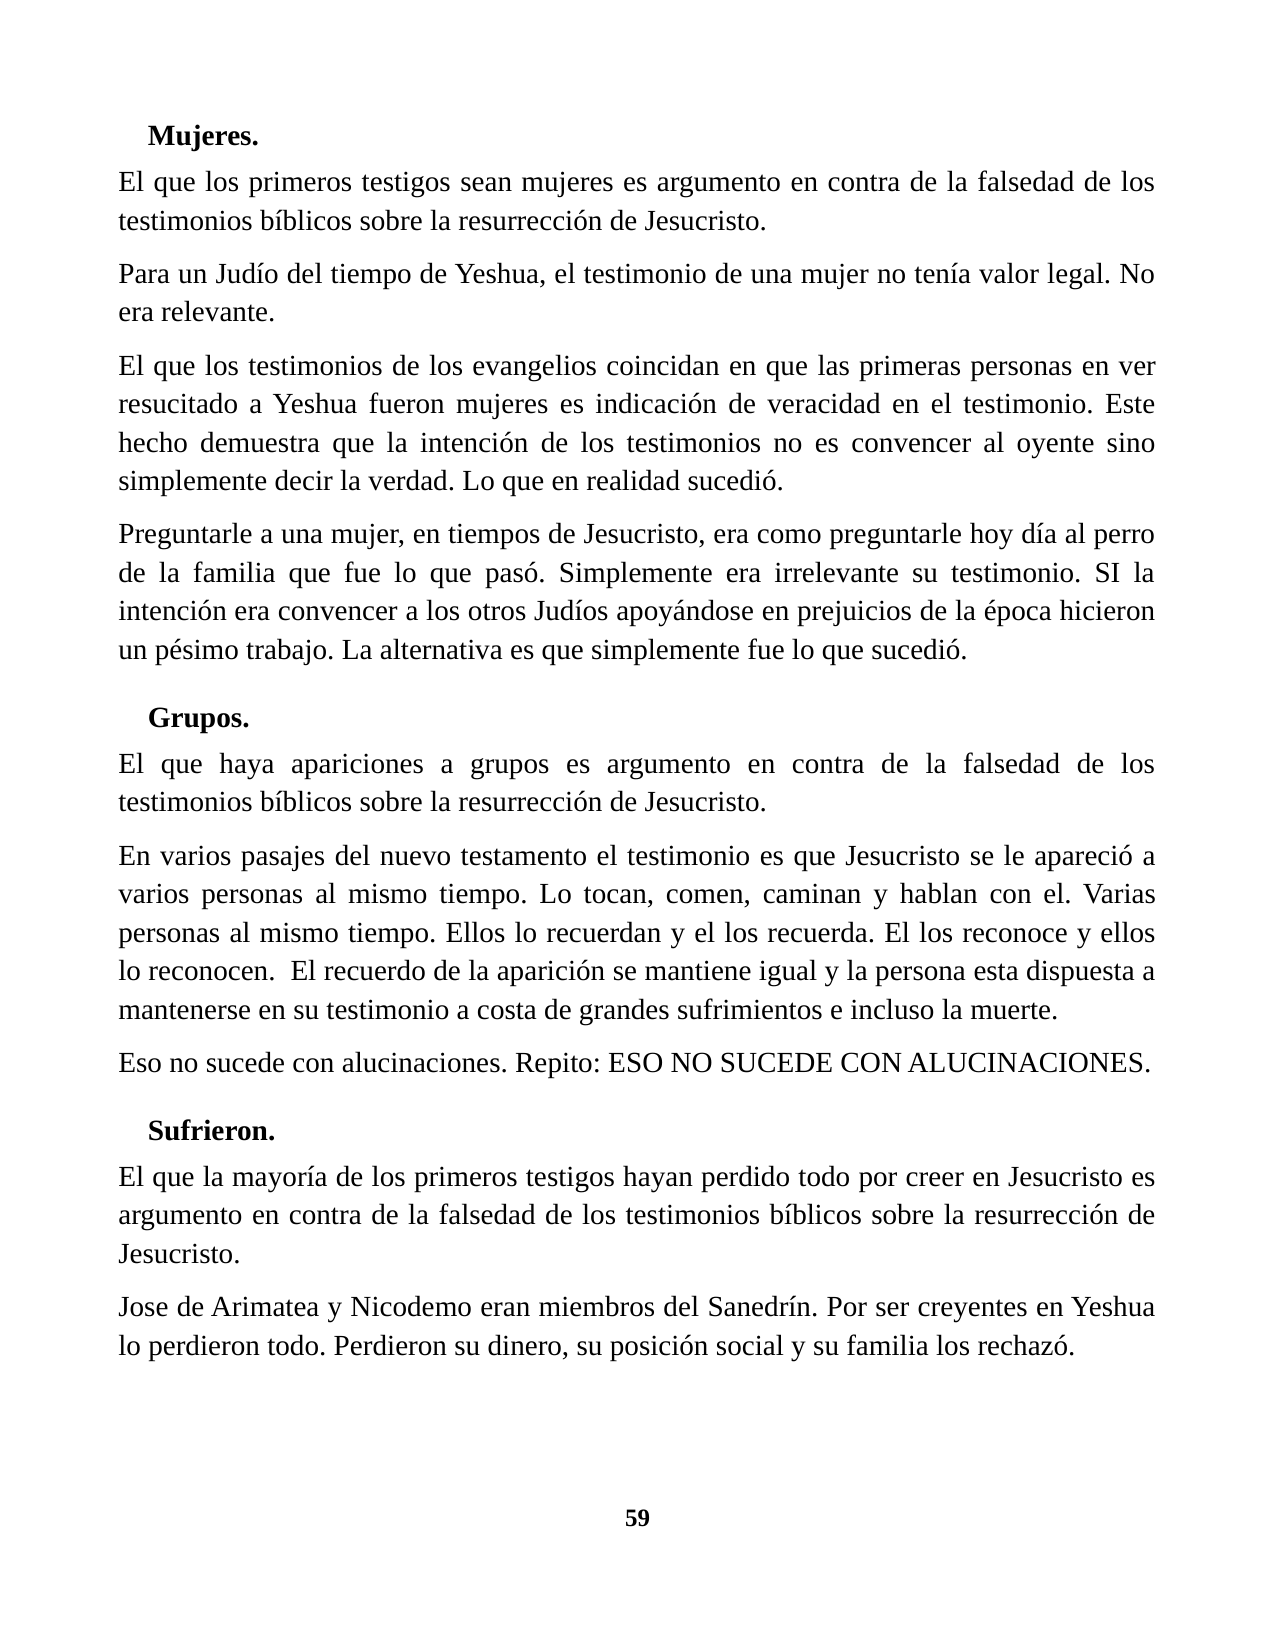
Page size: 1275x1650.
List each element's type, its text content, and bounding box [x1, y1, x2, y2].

text Preguntarle a una mujer, en tiempos de Jesucristo, era como preguntarle hoy día al perro de la familia que fue lo que pasó. Simplemente era irrelevante su testimonio. SI la intención era convencer a los otros Judíos apoyándose en prejuicios de la época hicieron un pésimo trabajo. La alternativa es que simplemente fue lo que sucedió. [118, 516, 1157, 666]
text El que la mayoría de los primeros testigos hayan perdido todo por creer en Jesucristo es argumento en contra de la falsedad de los testimonios bíblicos sobre la resurrección de Jesucristo. [118, 1159, 1157, 1269]
text Para un Judío del tiempo de Yeshua, el testimonio de una mujer no tenía valor legal. No era relevante. [118, 256, 1157, 328]
text Eso no sucede con alucinaciones. Repito: ESO NO SUCEDE CON ALUCINACIONES. [118, 1045, 1157, 1078]
text Jose de Arimatea y Nicodemo eran miembros del Sanedrín. Por ser creyentes en Yeshua lo perdieron todo. Perdieron su dinero, su posición social y su familia los rechazó. [118, 1289, 1157, 1361]
text En varios pasajes del nuevo testamento el testimonio es que Jesucristo se le apareció a varios personas al mismo tiempo. Lo tocan, comen, caminan y hablan con el. Varias personas al mismo tiempo. Ellos lo recuerdan y el los recuerda. El los reconoce y ellos lo reconocen. El recuerdo de la aparición se mantiene igual y la persona esta dispuesta a mantenerse en su testimonio a costa de grandes sufrimientos e incluso la muerte. [118, 838, 1157, 1025]
subtitle Grupos. [148, 700, 1157, 733]
subtitle Sufrieron. [148, 1113, 1157, 1146]
subtitle Mujeres. [148, 118, 1157, 152]
text El que los testimonios de los evangelios coincidan en que las primeras personas en ver resucitado a Yeshua fueron mujeres es indicación de veracidad en el testimonio. Este hecho demuestra que la intención de los testimonios no es convencer al oyente sino simplemente decir la verdad. Lo que en realidad sucedió. [118, 348, 1157, 497]
text El que los primeros testigos sean mujeres es argumento en contra de la falsedad de los testimonios bíblicos sobre la resurrección de Jesucristo. [118, 164, 1157, 236]
text El que haya apariciones a grupos es argumento en contra de la falsedad de los testimonios bíblicos sobre la resurrección de Jesucristo. [118, 746, 1157, 818]
